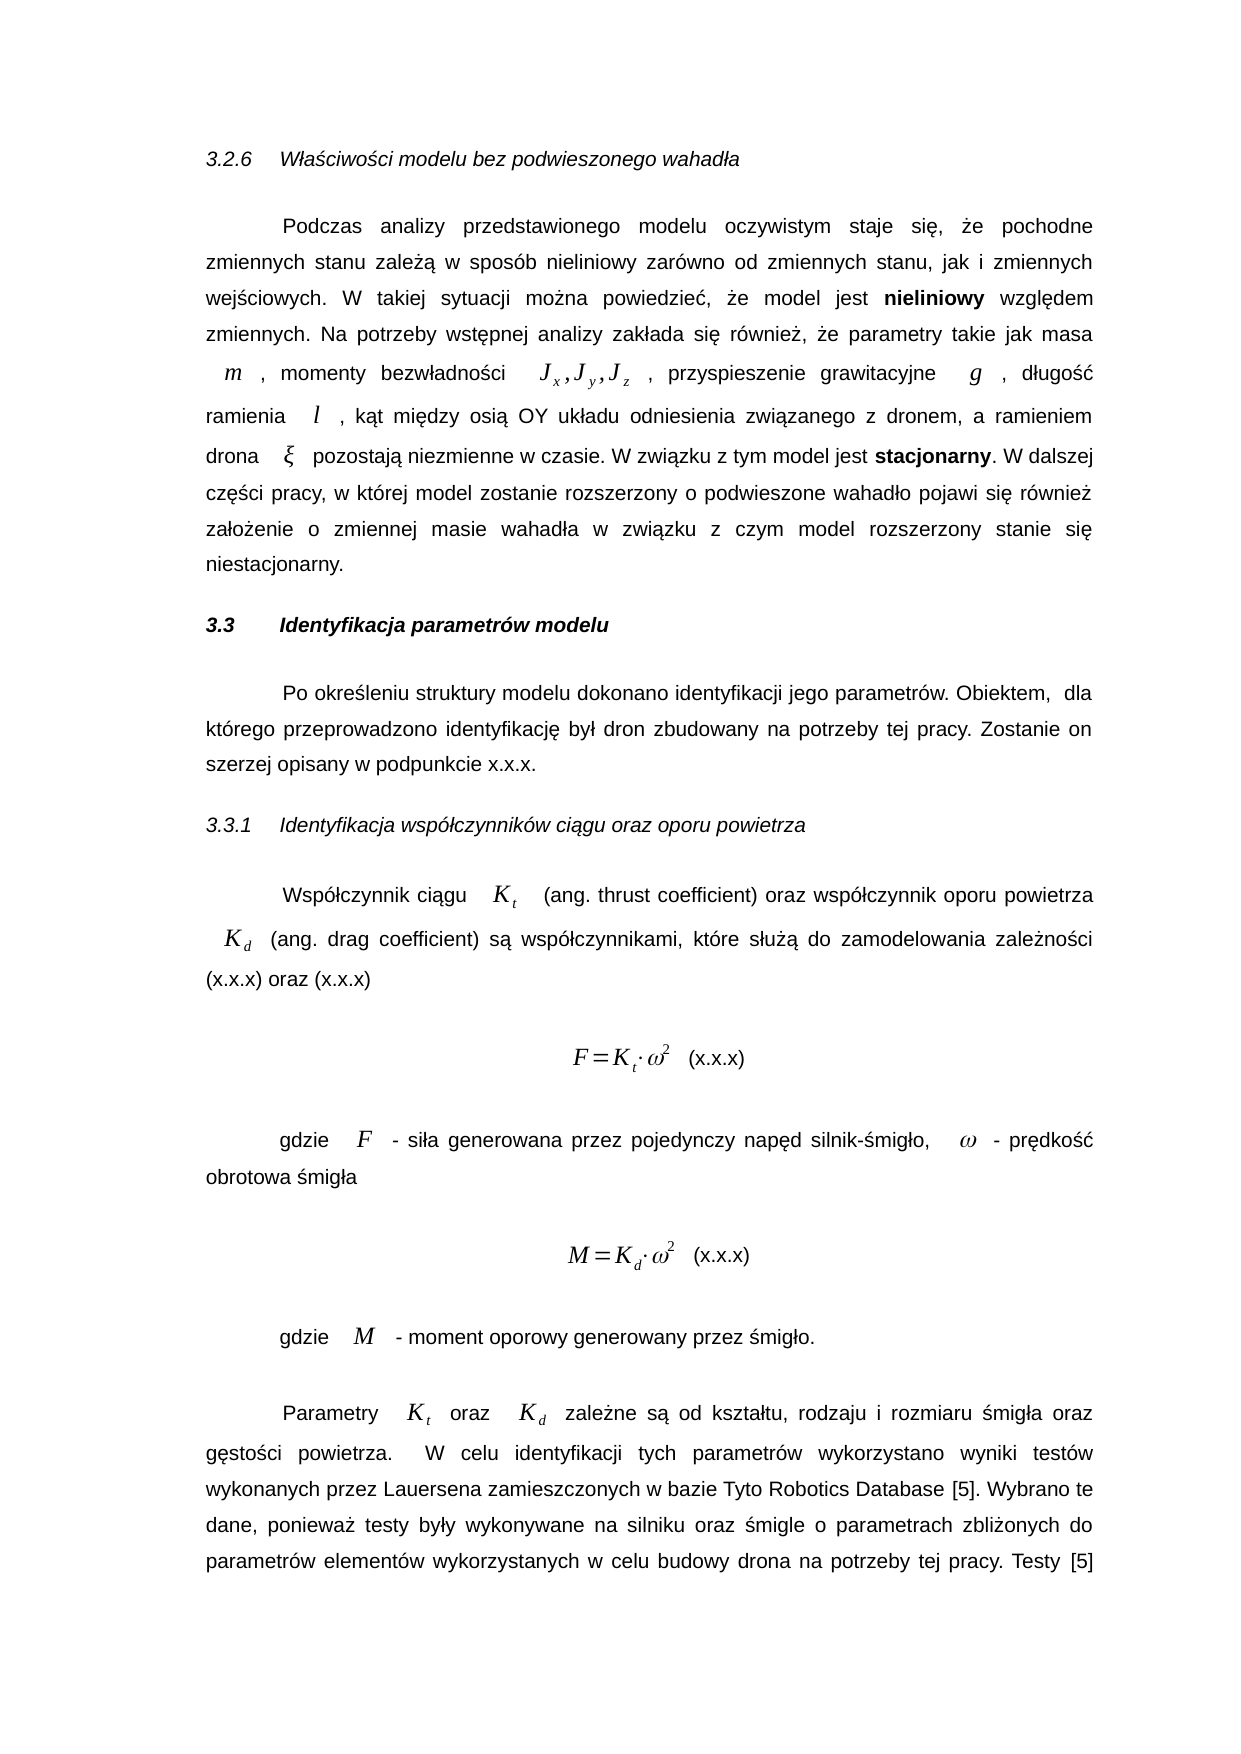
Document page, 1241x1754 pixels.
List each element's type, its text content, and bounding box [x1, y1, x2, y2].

subtitle Identyfikacja parametrów modelu [206, 613, 1093, 637]
subtitle Właściwości modelu bez podwieszonego wahadła [206, 147, 1093, 171]
text Parametry oraz zależne są od kształtu, rodzaju i rozmiaru śmigła oraz gęstości powietrza. W celu identyfikacji tych parametrów wykorzystano wyniki testów wykonanych przez Lauersena zamieszczonych w bazie Tyto Robotics Database [5]. Wybrano te dane, ponieważ testy były wykonywane na silniku oraz śmigle o parametrach zbliżonych do parametrów elementów wykorzystanych w celu budowy drona na potrzeby tej pracy. Testy [5] [206, 1398, 1093, 1573]
text (x.x.x) [206, 1238, 1093, 1273]
text gdzie - moment oporowy generowany przez śmigło. [206, 1322, 1093, 1350]
text (x.x.x) [206, 1041, 1093, 1075]
text Podczas analizy przedstawionego modelu oczywistym staje się, że pochodne zmiennych stanu zależą w sposób nieliniowy zarówno od zmiennych stanu, jak i zmiennych wejściowych. W takiej sytuacji można powiedzieć, że model jest nieliniowy względem zmiennych. Na potrzeby wstępnej analizy zakłada się również, że parametry takie jak masa , momenty bezwładności , przyspieszenie grawitacyjne , długość ramienia , kąt między osią OY układu odniesienia związanego z dronem, a ramieniem drona pozostają niezmienne w czasie. W związku z tym model jest stacjonarny. W dalszej części pracy, w której model zostanie rozszerzony o podwieszone wahadło pojawi się również założenie o zmiennej masie wahadła w związku z czym model rozszerzony stanie się niestacjonarny. [206, 214, 1093, 576]
text gdzie - siła generowana przez pojedynczy napęd silnik-śmigło, - prędkość obrotowa śmigła [206, 1125, 1093, 1188]
subtitle Identyfikacja współczynników ciągu oraz oporu powietrza [206, 813, 1093, 837]
text Współczynnik ciągu (ang. thrust coefficient) oraz współczynnik oporu powietrza (ang. drag coefficient) są współczynnikami, które służą do zamodelowania zależności (x.x.x) oraz (x.x.x) [206, 880, 1093, 991]
text Po określeniu struktury modelu dokonano identyfikacji jego parametrów. Obiektem, dla którego przeprowadzono identyfikację był dron zbudowany na potrzeby tej pracy. Zostanie on szerzej opisany w podpunkcie x.x.x. [206, 680, 1093, 776]
